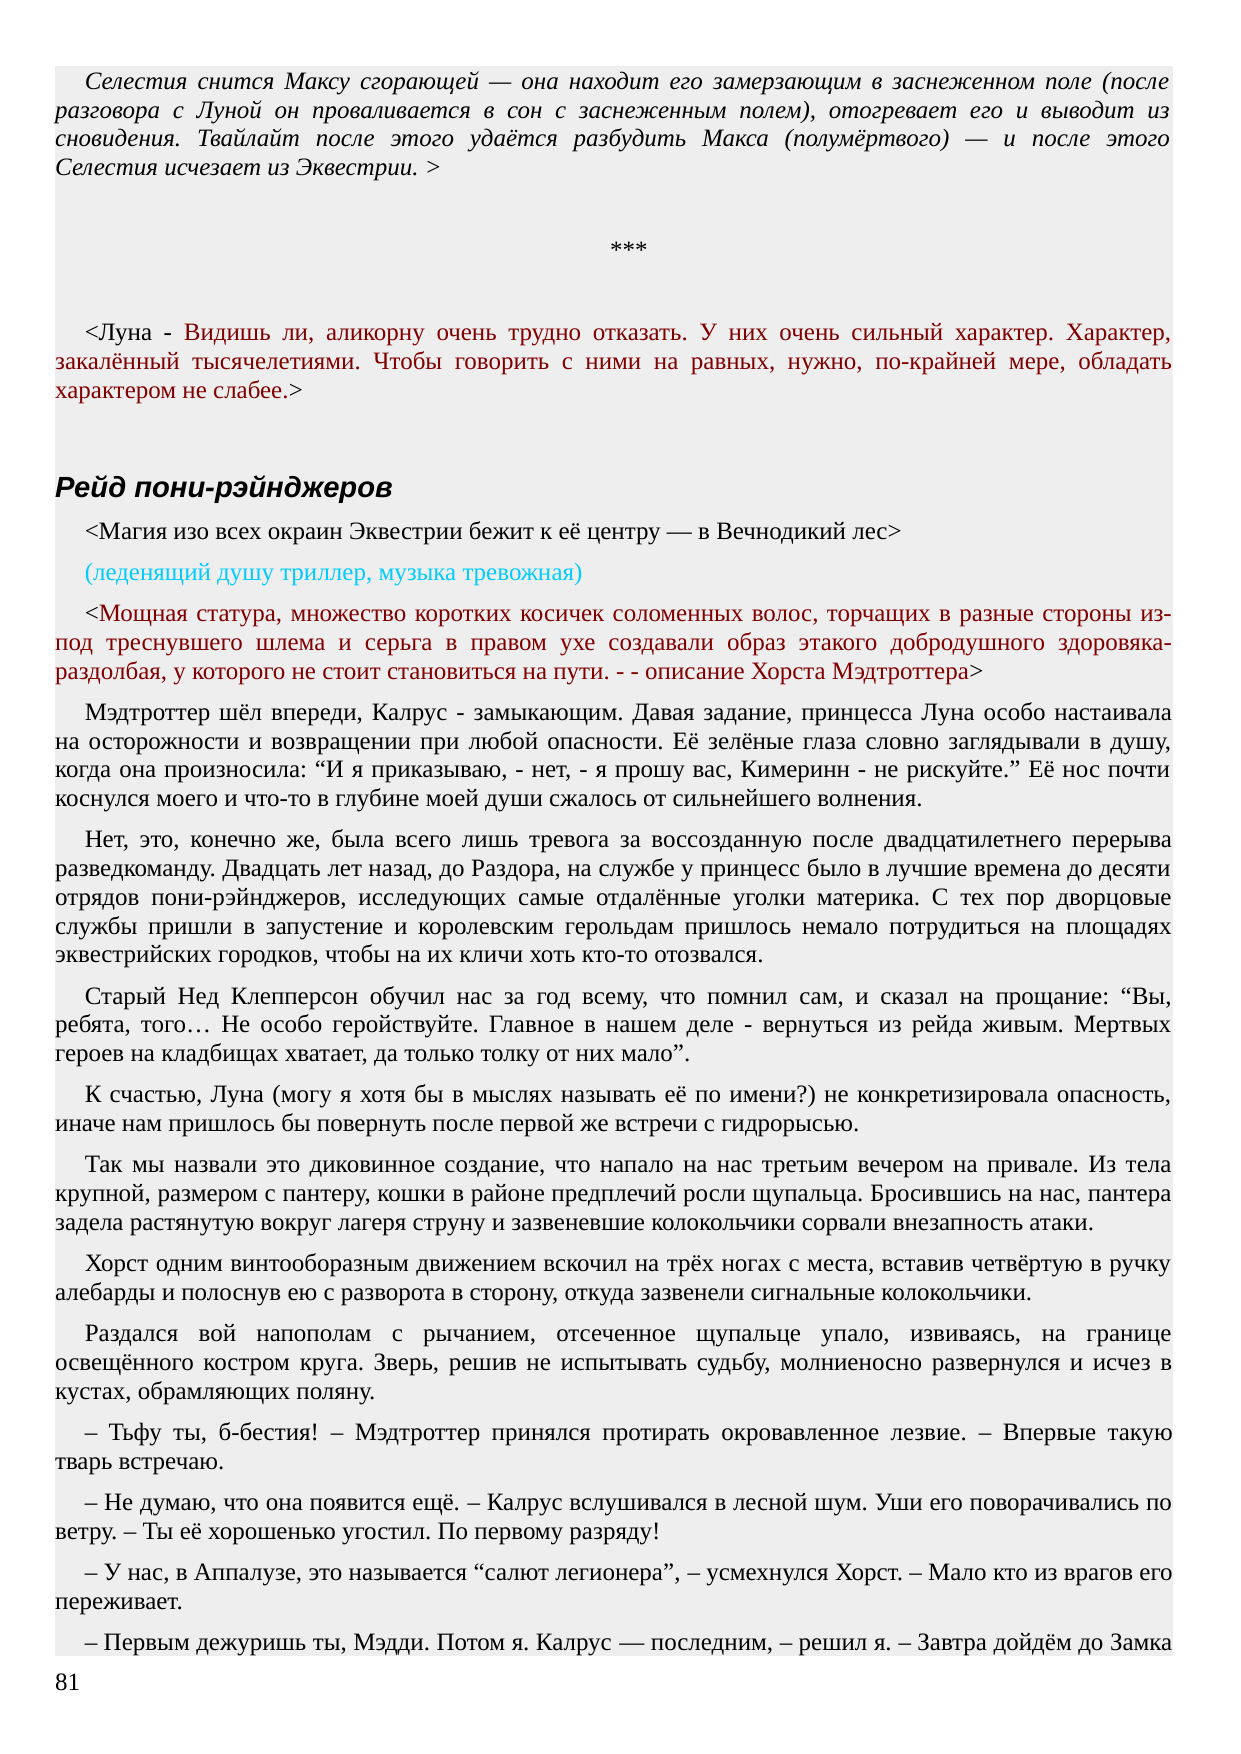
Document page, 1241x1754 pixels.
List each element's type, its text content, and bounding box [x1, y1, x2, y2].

text – Не думаю, что она появится ещё. – Калрус вслушивался в лесной шум. Уши его поворачивались по ветру. – Ты её хорошенько угостил. По первому разряду! [55, 1487, 1173, 1544]
text *** [55, 235, 1173, 263]
text Так мы назвали это диковинное создание, что напало на нас третьим вечером на привале. Из тела крупной, размером с пантеру, кошки в районе предплечий росли щупальца. Бросившись на нас, пантера задела растянутую вокруг лагеря струну и зазвеневшие колокольчики сорвали внезапность атаки. [55, 1149, 1173, 1236]
text К счастью, Луна (могу я хотя бы в мыслях называть её по имени?) не конкретизировала опасность, иначе нам пришлось бы повернуть после первой же встречи с гидрорысью. [55, 1079, 1173, 1137]
text – У нас, в Аппалузе, это называется “салют легионера”, – усмехнулся Хорст. – Мало кто из врагов его переживает. [55, 1557, 1173, 1614]
text <Магия изо всех окраин Эквестрии бежит к её центру — в Вечнодикий лес> [55, 516, 1173, 544]
text Хорст одним винтооборазным движением вскочил на трёх ногах с места, вставив четвёртую в ручку алебарды и полоснув ею с разворота в сторону, откуда зазвенели сигнальные колокольчики. [55, 1248, 1173, 1306]
text <Луна - Видишь ли, аликорну очень трудно отказать. У них очень сильный характер. Характер, закалённый тысячелетиями. Чтобы говорить с ними на равных, нужно, по-крайней мере, обладать характером не слабее.> [55, 317, 1173, 403]
text Раздался вой напополам с рычанием, отсеченное щупальце упало, извиваясь, на границе освещённого костром круга. Зверь, решив не испытывать судьбу, молниеносно развернулся и исчез в кустах, обрамляющих поляну. [55, 1318, 1173, 1404]
text Старый Нед Клепперсон обучил нас за год всему, что помнил сам, и сказал на прощание: “Вы, ребята, того… Не особо геройствуйте. Главное в нашем деле - вернуться из рейда живым. Мертвых героев на кладбищах хватает, да только толку от них мало”. [55, 981, 1173, 1067]
subtitle Рейд пони-рэйнджеров [55, 470, 1173, 503]
text – Первым дежуришь ты, Мэдди. Потом я. Калрус — последним, – решил я. – Завтра дойдём до Замка [55, 1627, 1173, 1656]
text Нет, это, конечно же, была всего лишь тревога за воссозданную после двадцатилетнего перерыва разведкоманду. Двадцать лет назад, до Раздора, на службе у принцесс было в лучшие времена до десяти отрядов пони-рэйнджеров, исследующих самые отдалённые уголки материка. С тех пор дворцовые службы пришли в запустение и королевским герольдам пришлось немало потрудиться на площадях эквестрийских городков, чтобы на их кличи хоть кто-то отозвался. [55, 824, 1173, 968]
text (леденящий душу триллер, музыка тревожная) [55, 557, 1173, 586]
text Селестия снится Максу сгорающей — она находит его замерзающим в заснеженном поле (после разговора с Луной он проваливается в сон с заснеженным полем), отогревает его и выводит из сновидения. Твайлайт после этого удаётся разбудить Макса (полумёртвого) — и после этого Селестия исчезает из Эквестрии. > [55, 66, 1173, 181]
text Мэдтроттер шёл впереди, Калрус - замыкающим. Давая задание, принцесса Луна особо настаивала на осторожности и возвращении при любой опасности. Её зелёные глаза словно заглядывали в душу, когда она произносила: “И я приказываю, - нет, - я прошу вас, Кимеринн - не рискуйте.” Её нос почти коснулся моего и что-то в глубине моей души сжалось от сильнейшего волнения. [55, 697, 1173, 812]
text <Мощная статура, множество коротких косичек соломенных волос, торчащих в разные стороны из-под треснувшего шлема и серьга в правом ухе создавали образ этакого добродушного здоровяка-раздолбая, у которого не стоит становиться на пути. - - описание Хорста Мэдтроттера> [55, 598, 1173, 684]
text – Тьфу ты, б-бестия! – Мэдтроттер принялся протирать окровавленное лезвие. – Впервые такую тварь встречаю. [55, 1417, 1173, 1474]
